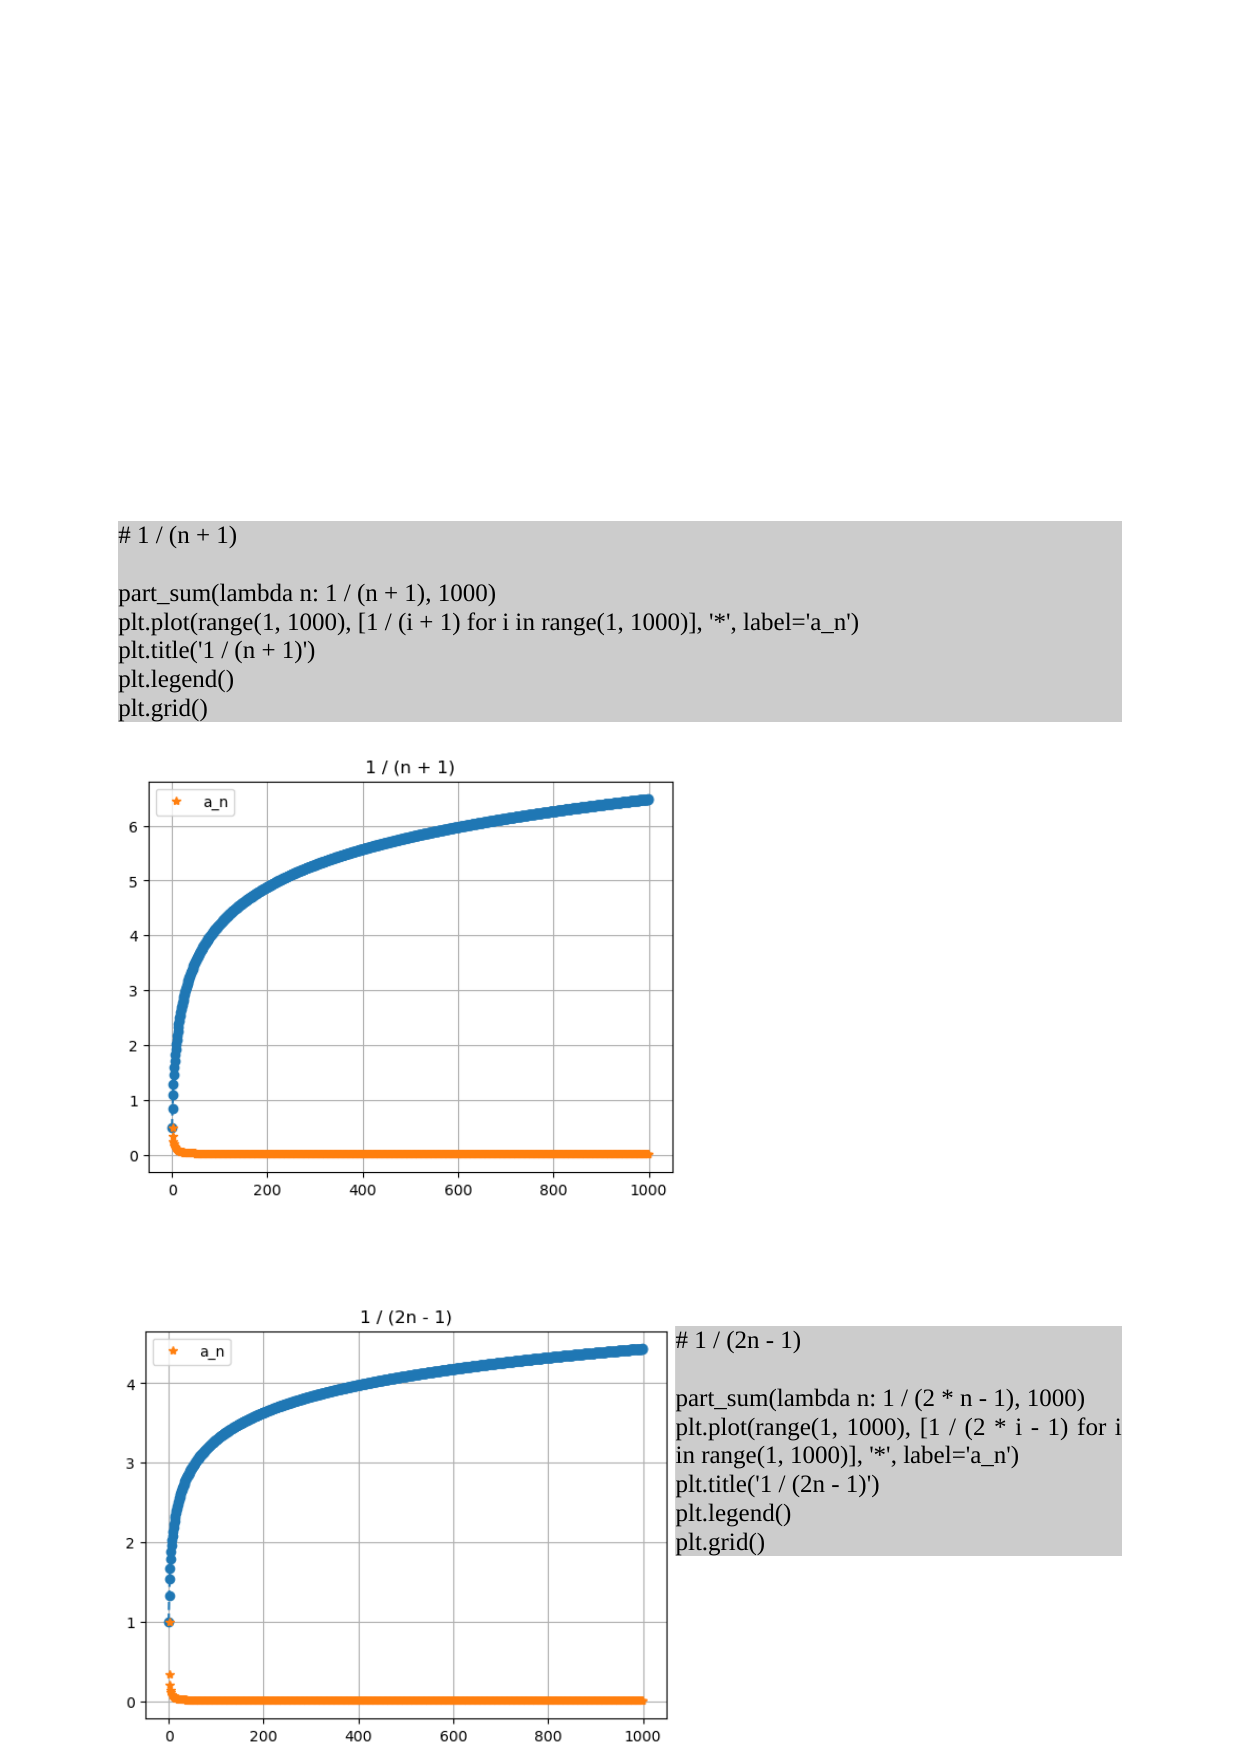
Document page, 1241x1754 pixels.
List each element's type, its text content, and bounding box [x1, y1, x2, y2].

text plt.title('1 / (n + 1)') [118, 636, 1122, 664]
text part_sum(lambda n: 1 / (2 * n - 1), 1000) [676, 1383, 1122, 1412]
picture [116, 1300, 676, 1754]
text plt.plot(range(1, 1000), [1 / (2 * i - 1) for i in range(1, 1000)], '*', label='a_n') [676, 1412, 1122, 1469]
picture [118, 750, 682, 1208]
text # 1 / (2n - 1) [676, 1326, 1122, 1354]
text plt.plot(range(1, 1000), [1 / (i + 1) for i in range(1, 1000)], '*', label='a_n') [118, 607, 1122, 636]
text plt.title('1 / (2n - 1)') [676, 1469, 1122, 1498]
text plt.legend() [118, 664, 1122, 693]
text plt.legend() [676, 1498, 1122, 1527]
text # 1 / (n + 1) [118, 521, 1122, 549]
text part_sum(lambda n: 1 / (n + 1), 1000) [118, 578, 1122, 607]
text plt.grid() [676, 1527, 1122, 1556]
text plt.grid() [118, 693, 1122, 722]
